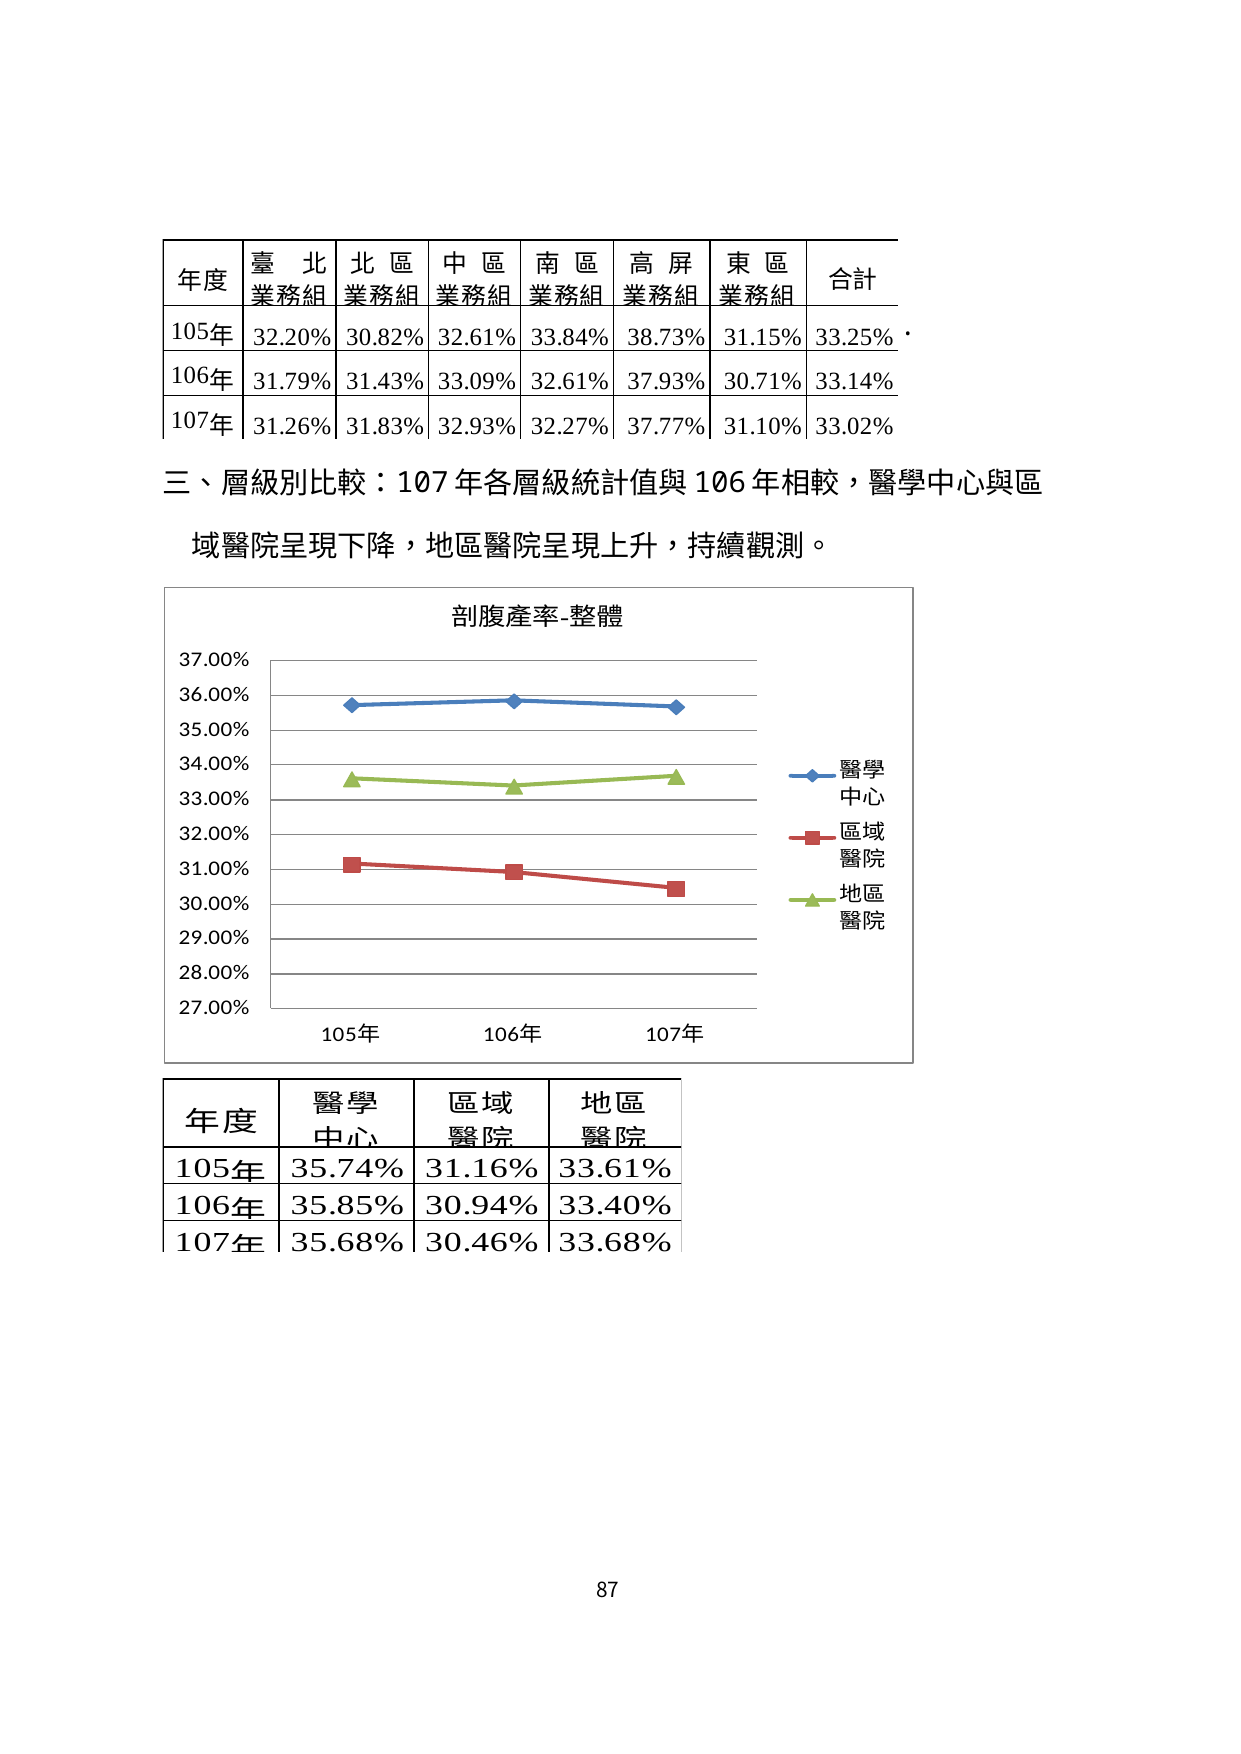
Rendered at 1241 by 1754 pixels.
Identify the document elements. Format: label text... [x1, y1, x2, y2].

text . [162, 189, 1053, 439]
text 三、層級別比較：107年各層級統計值與106年相較，醫學中心與區域醫院呈現下降，地區醫院呈現上升，持續觀測。 [162, 439, 1053, 564]
